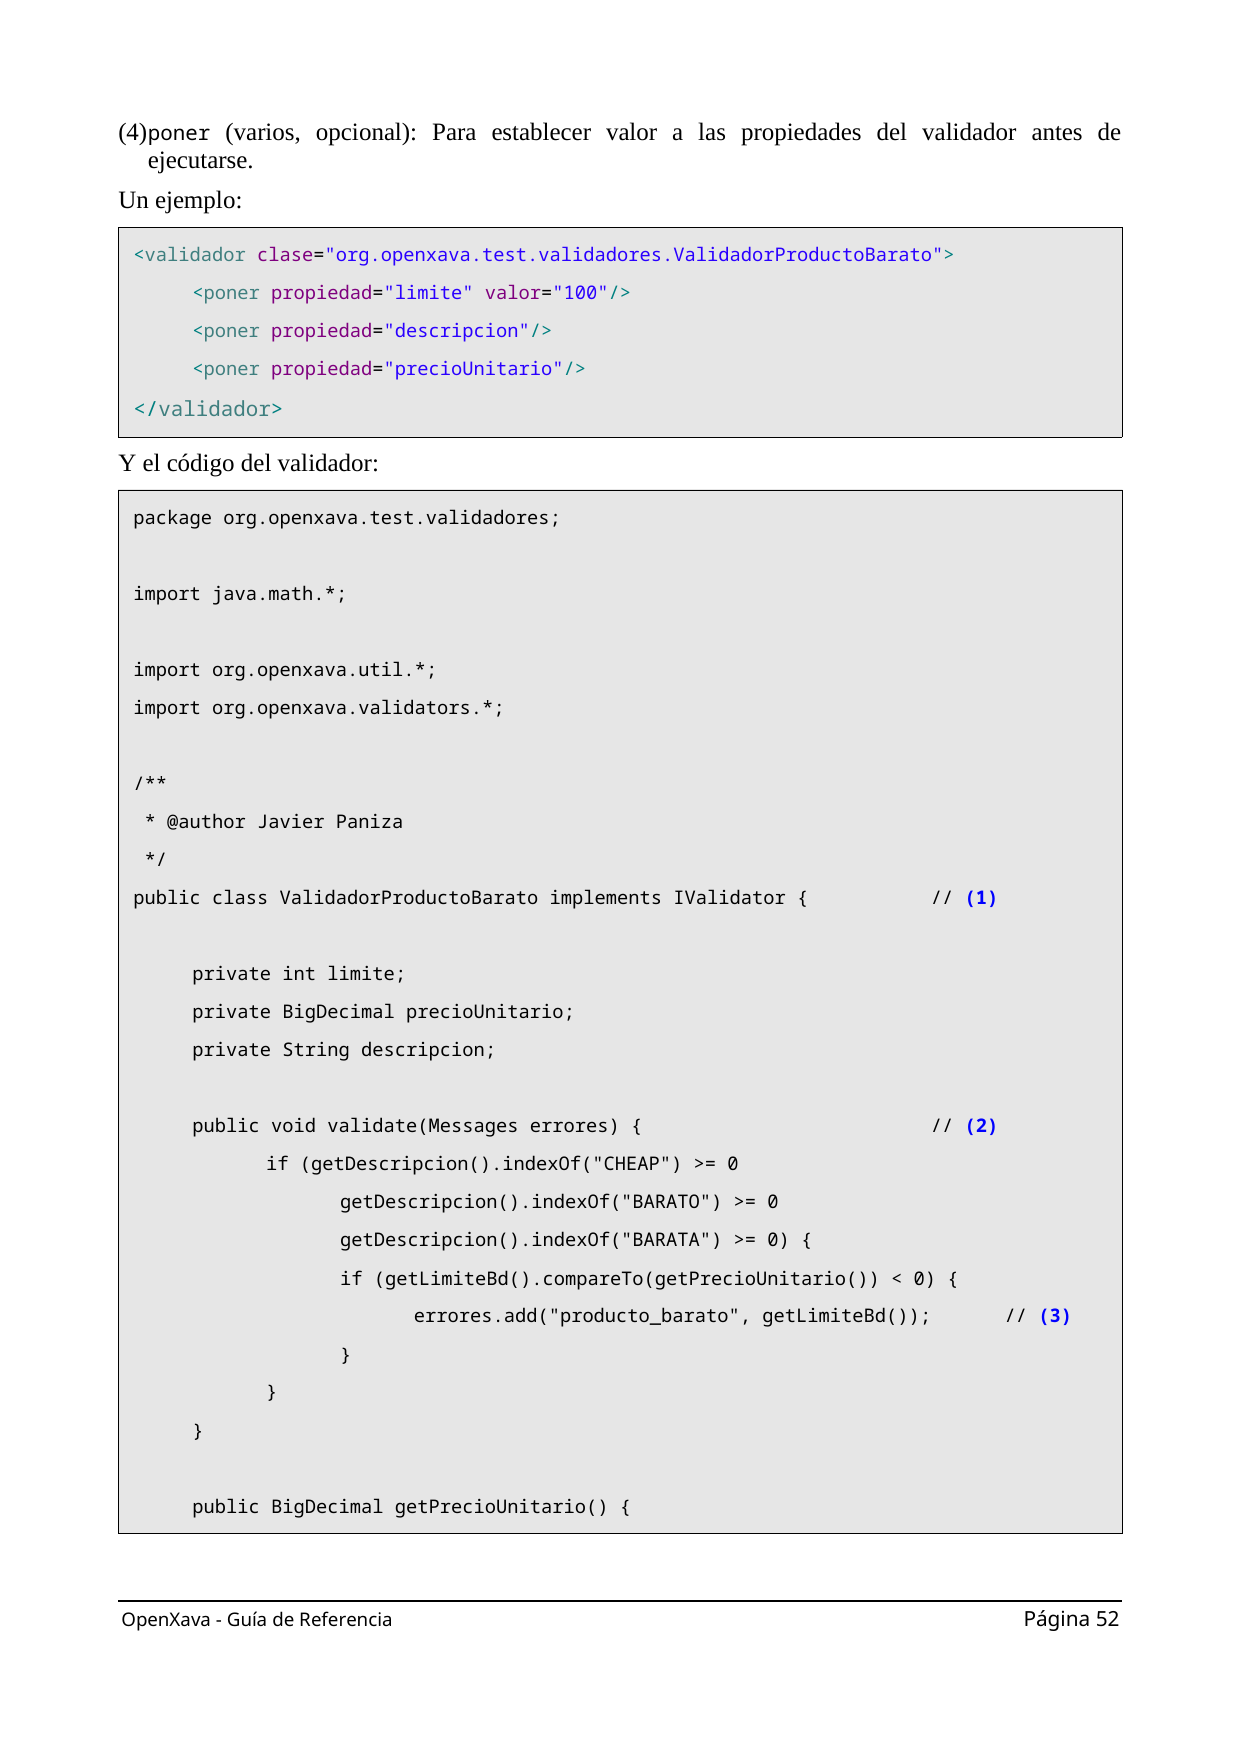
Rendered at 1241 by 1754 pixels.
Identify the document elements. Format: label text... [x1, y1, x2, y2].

text <poner propiedad="descripcion"/> [119, 303, 1122, 341]
text } [119, 1402, 1122, 1440]
text */ [119, 832, 1122, 870]
text private BigDecimal precioUnitario; [119, 984, 1122, 1022]
text getDescripcion().indexOf("BARATO") >= 0 [119, 1174, 1122, 1212]
text if (getLimiteBd().compareTo(getPrecioUnitario()) < 0) { [119, 1250, 1122, 1288]
text public void validate(Messages errores) { // (2) [119, 1098, 1122, 1136]
text import org.openxava.validators.*; [119, 680, 1122, 718]
text <poner propiedad="precioUnitario"/> [119, 341, 1122, 379]
text import org.openxava.util.*; [119, 642, 1122, 680]
text package org.openxava.test.validadores; [119, 491, 1122, 528]
text public class ValidadorProductoBarato implements IValidator { // (1) [119, 870, 1122, 908]
text <validador clase="org.openxava.test.validadores.ValidadorProductoBarato"> [119, 228, 1122, 265]
text Un ejemplo: [118, 187, 1122, 214]
text private String descripcion; [119, 1022, 1122, 1060]
text private int limite; [119, 946, 1122, 984]
text Y el código del validador: [118, 449, 1122, 477]
text /** [119, 756, 1122, 794]
text } [119, 1364, 1122, 1402]
text public BigDecimal getPrecioUnitario() { [119, 1478, 1122, 1533]
text if (getDescripcion().indexOf("CHEAP") >= 0 [119, 1136, 1122, 1174]
list poner (varios, opcional): Para establecer valor a las propiedades del validador antes de ejecutarse. [118, 118, 1122, 174]
text * @author Javier Paniza [119, 794, 1122, 832]
text getDescripcion().indexOf("BARATA") >= 0) { [119, 1212, 1122, 1250]
text </validador> [119, 379, 1122, 437]
text import java.math.*; [119, 566, 1122, 604]
text <poner propiedad="limite" valor="100"/> [119, 265, 1122, 303]
text } [119, 1326, 1122, 1364]
text errores.add("producto_barato", getLimiteBd()); // (3) [119, 1288, 1122, 1326]
